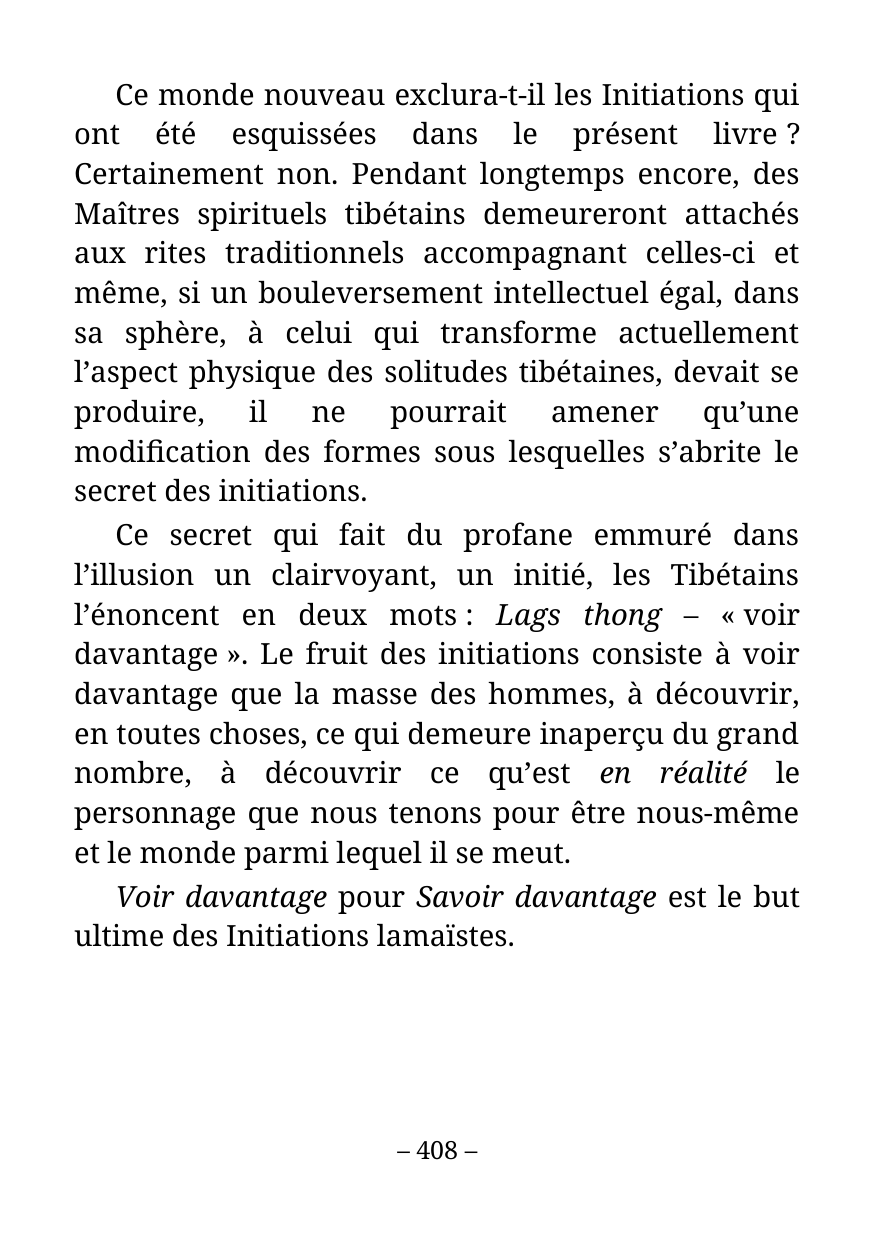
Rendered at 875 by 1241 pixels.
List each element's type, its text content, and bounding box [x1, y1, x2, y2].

text Voir davantage pour Savoir davantage est le but ultime des Initiations lamaïstes. [74, 876, 800, 955]
text Ce monde nouveau exclura-t-il les Initiations qui ont été esquissées dans le présent livre ? Certainement non. Pendant longtemps encore, des Maîtres spirituels tibétains demeureront attachés aux rites traditionnels accompagnant celles-ci et même, si un bouleversement intellectuel égal, dans sa sphère, à celui qui transforme actuellement l’aspect physique des solitudes tibétaines, devait se produire, il ne pourrait amener qu’une modification des formes sous lesquelles s’abrite le secret des initiations. [74, 74, 800, 510]
text Ce secret qui fait du profane emmuré dans l’illusion un clairvoyant, un initié, les Tibétains l’énoncent en deux mots : Lags thong – « voir davantage ». Le fruit des initiations consiste à voir davantage que la masse des hommes, à découvrir, en toutes choses, ce qui demeure inaperçu du grand nombre, à découvrir ce qu’est en réalité le personnage que nous tenons pour être nous-même et le monde parmi lequel il se meut. [74, 514, 800, 872]
